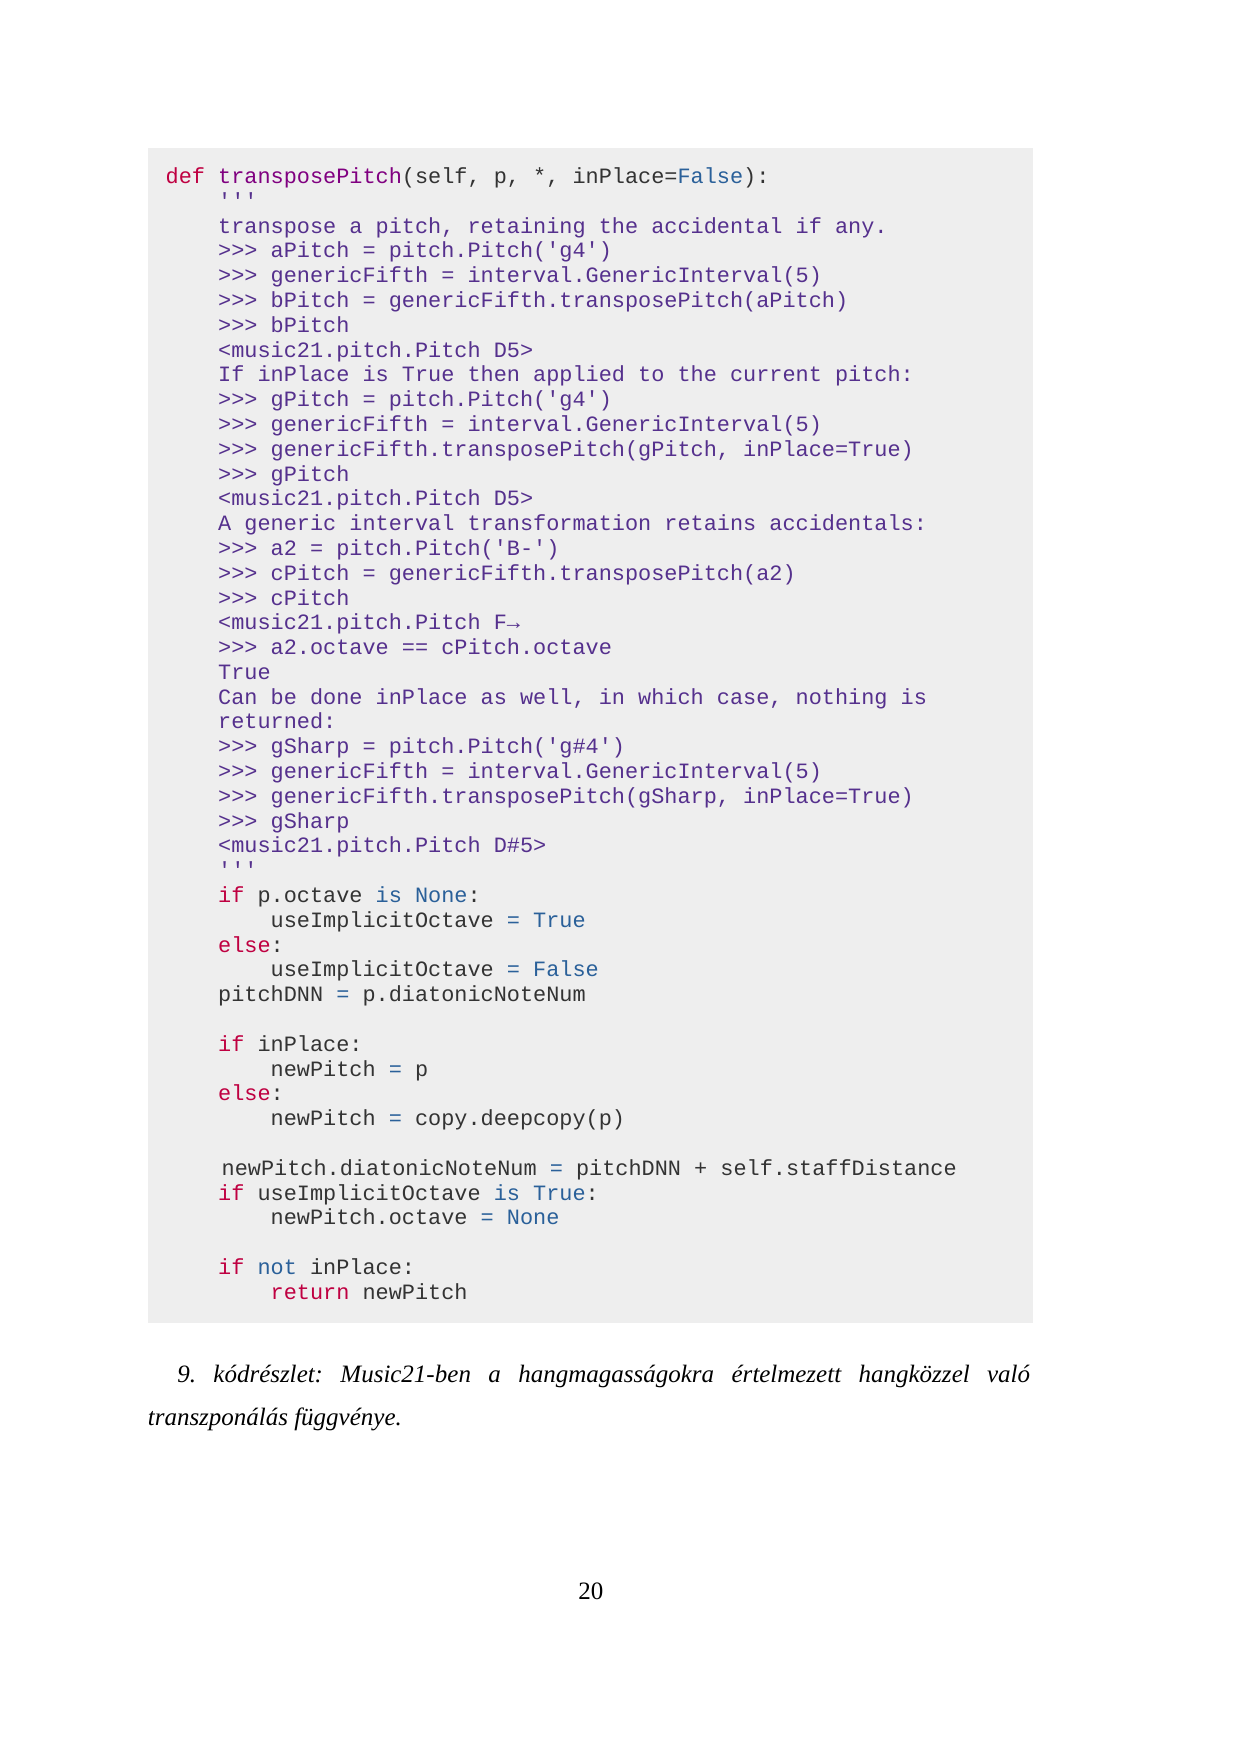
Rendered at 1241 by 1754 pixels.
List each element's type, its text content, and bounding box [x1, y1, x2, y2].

text def transposePitch(self, p, *, inPlace=False): ''' transpose a pitch, retaining the accidental if any. >>> aPitch = pitch.Pitch('g4') >>> genericFifth = interval.GenericInterval(5) >>> bPitch = genericFifth.transposePitch(aPitch) >>> bPitch <music21.pitch.Pitch D5> If inPlace is True then applied to the current pitch: >>> gPitch = pitch.Pitch('g4') >>> genericFifth = interval.GenericInterval(5) >>> genericFifth.transposePitch(gPitch, inPlace=True) >>> gPitch <music21.pitch.Pitch D5> A generic interval transformation retains accidentals: >>> a2 = pitch.Pitch('B-') >>> cPitch = genericFifth.transposePitch(a2) >>> cPitch <music21.pitch.Pitch F→ >>> a2.octave == cPitch.octave True Can be done inPlace as well, in which case, nothing is returned: >>> gSharp = pitch.Pitch('g#4') >>> genericFifth = interval.GenericInterval(5) >>> genericFifth.transposePitch(gSharp, inPlace=True) >>> gSharp <music21.pitch.Pitch D#5> ''' if p.octave is None: useImplicitOctave = True else: useImplicitOctave = False pitchDNN = p.diatonicNoteNum if inPlace: newPitch = p else: newPitch = copy.deepcopy(p) newPitch.diatonicNoteNum = pitchDNN + self.staffDistance if useImplicitOctave is True: newPitch.octave = None if not inPlace: return newPitch [148, 148, 1033, 1323]
text 9. kódrészlet: Music21-ben a hangmagasságokra értelmezett hangközzel való transzponálás függvénye. [148, 1359, 1033, 1431]
